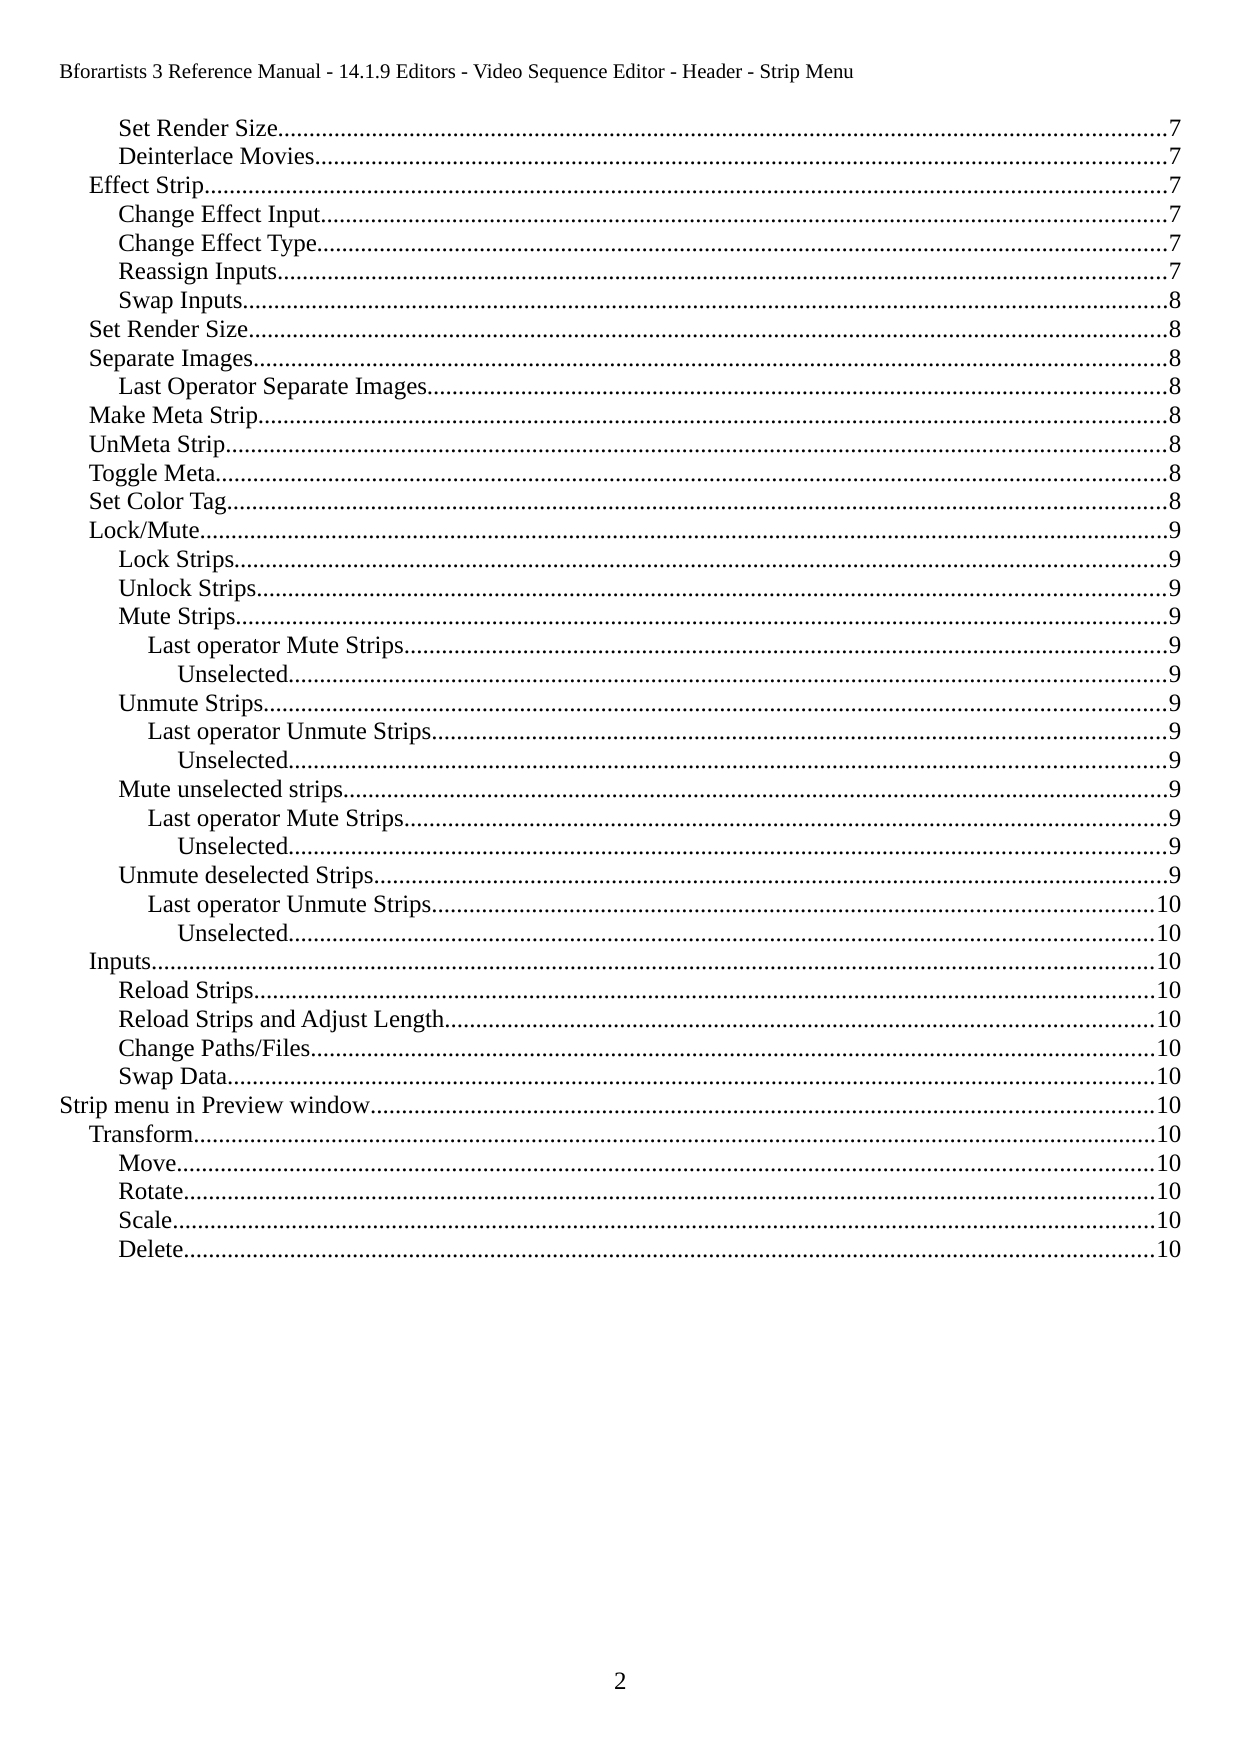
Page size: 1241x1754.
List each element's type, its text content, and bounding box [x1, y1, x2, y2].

text Reload Strips 10 [118, 975, 1181, 1004]
text Strip menu in Preview window 10 [59, 1090, 1181, 1119]
text Change Paths/Files 10 [118, 1033, 1181, 1061]
text Unselected 9 [177, 659, 1181, 688]
text Lock Strips 9 [118, 544, 1181, 573]
text Unlock Strips 9 [118, 573, 1181, 601]
text Last operator Unmute Strips 9 [147, 716, 1181, 745]
text Unselected 10 [177, 918, 1181, 946]
text Transform 10 [88, 1119, 1181, 1148]
text Unselected 9 [177, 831, 1181, 860]
text Last operator Unmute Strips 10 [147, 889, 1181, 918]
text Delete 10 [118, 1234, 1181, 1263]
text Inputs 10 [88, 946, 1181, 975]
text Mute Strips 9 [118, 601, 1181, 630]
text UnMeta Strip 8 [88, 429, 1181, 458]
text Swap Data 10 [118, 1061, 1181, 1090]
text Unselected 9 [177, 745, 1181, 774]
text Toggle Meta 8 [88, 458, 1181, 486]
text Effect Strip 7 [88, 170, 1181, 199]
text Make Meta Strip 8 [88, 400, 1181, 429]
text Move 10 [118, 1148, 1181, 1176]
text Swap Inputs 8 [118, 285, 1181, 314]
text Last operator Mute Strips 9 [147, 803, 1181, 831]
text Change Effect Input 7 [118, 199, 1181, 228]
text Change Effect Type 7 [118, 228, 1181, 256]
text Reassign Inputs 7 [118, 256, 1181, 285]
text Last operator Mute Strips 9 [147, 630, 1181, 659]
text Set Render Size 8 [88, 314, 1181, 343]
text Rotate 10 [118, 1176, 1181, 1205]
text Mute unselected strips 9 [118, 774, 1181, 803]
text Unmute Strips 9 [118, 688, 1181, 716]
text Unmute deselected Strips 9 [118, 860, 1181, 889]
text Deinterlace Movies 7 [118, 141, 1181, 170]
text Separate Images 8 [88, 343, 1181, 371]
text Scale 10 [118, 1205, 1181, 1234]
text Set Color Tag 8 [88, 486, 1181, 515]
text Lock/Mute 9 [88, 515, 1181, 544]
text Set Render Size 7 [118, 113, 1181, 141]
text Reload Strips and Adjust Length 10 [118, 1004, 1181, 1033]
text Last Operator Separate Images 8 [118, 371, 1181, 400]
